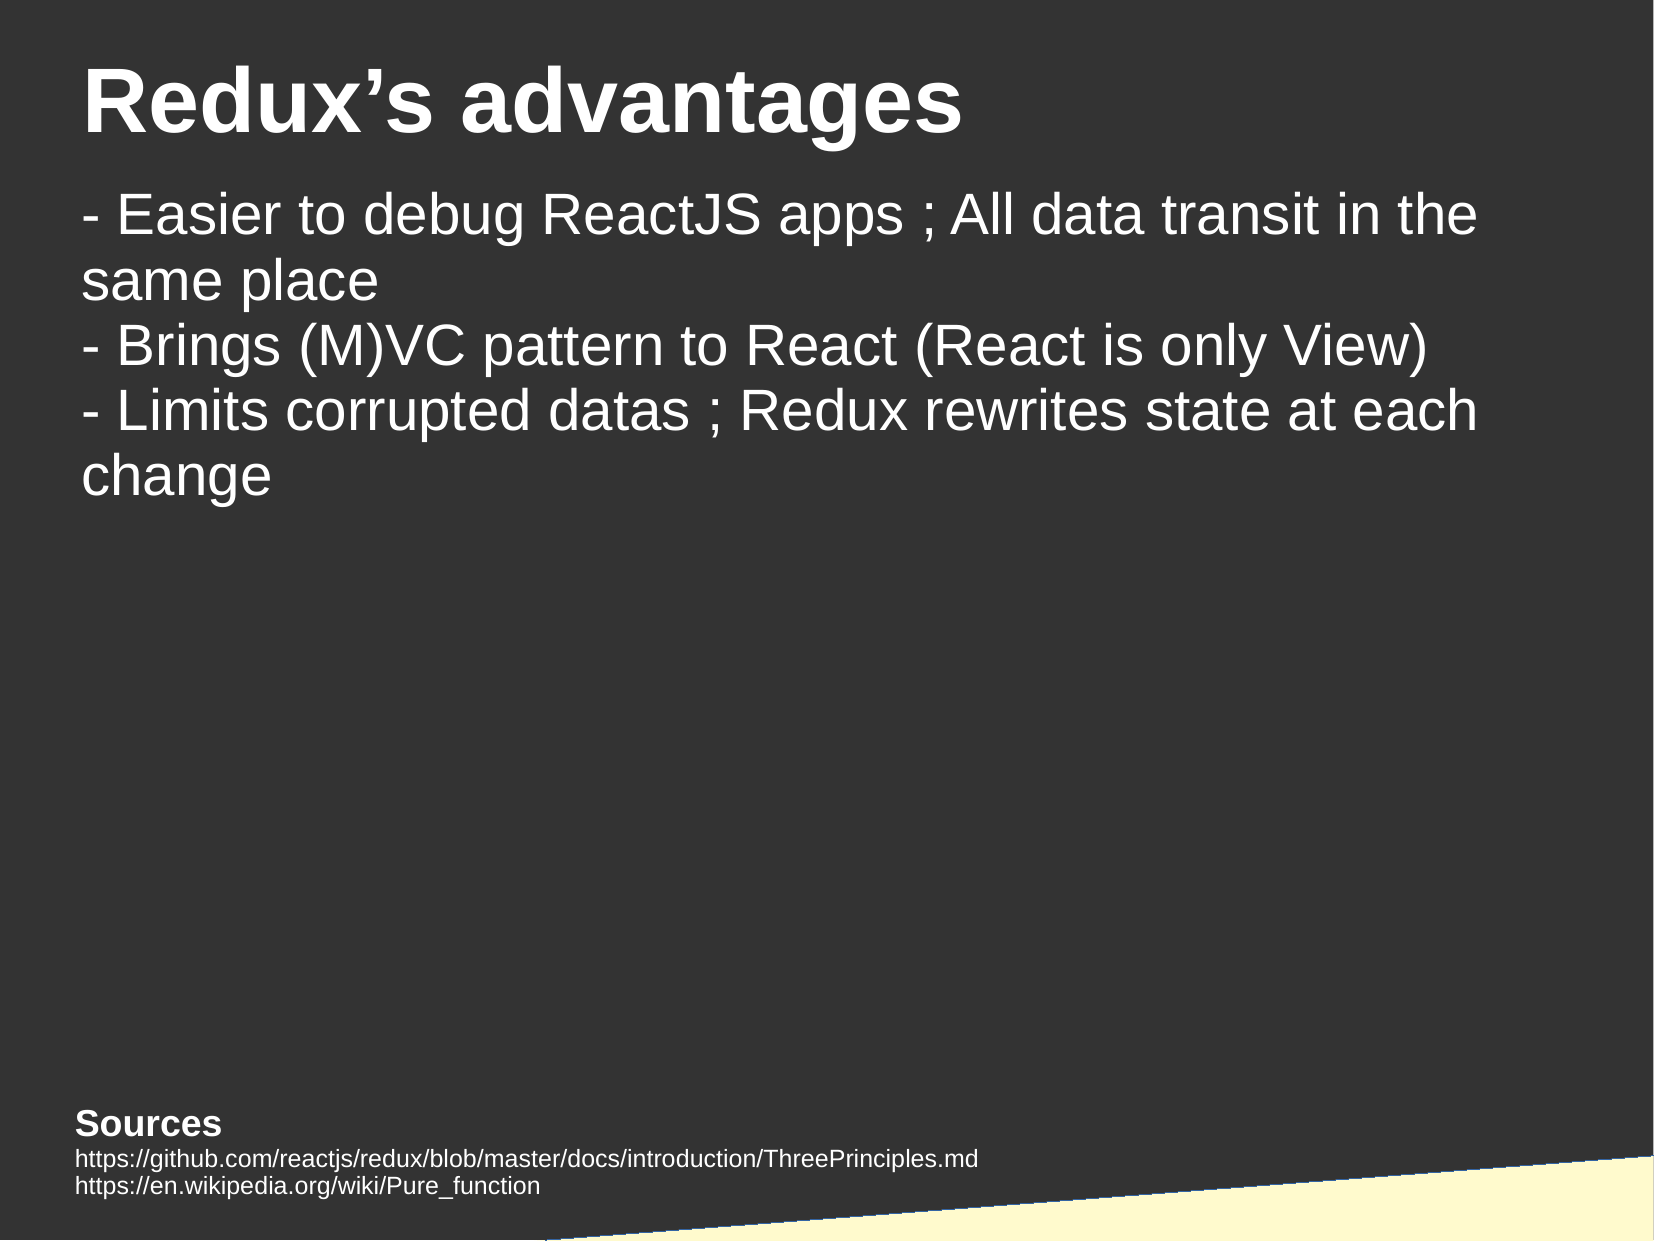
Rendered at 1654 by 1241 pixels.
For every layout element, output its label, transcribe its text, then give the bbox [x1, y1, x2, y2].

text_box [533, 1155, 1654, 1241]
title Redux’s advantages [82, 49, 1571, 257]
text_box Sources https://github.com/reactjs/redux/blob/master/docs/introduction/ThreePrinciples.md https://en.wikipedia.org/wiki/Pure_function [60, 1095, 1546, 1208]
title - Easier to debug ReactJS apps ; All data transit in the same place - Brings (M)VC pattern to React (React is only View) - Limits corrupted datas ; Redux rewrites state at each change [81, 182, 1570, 835]
